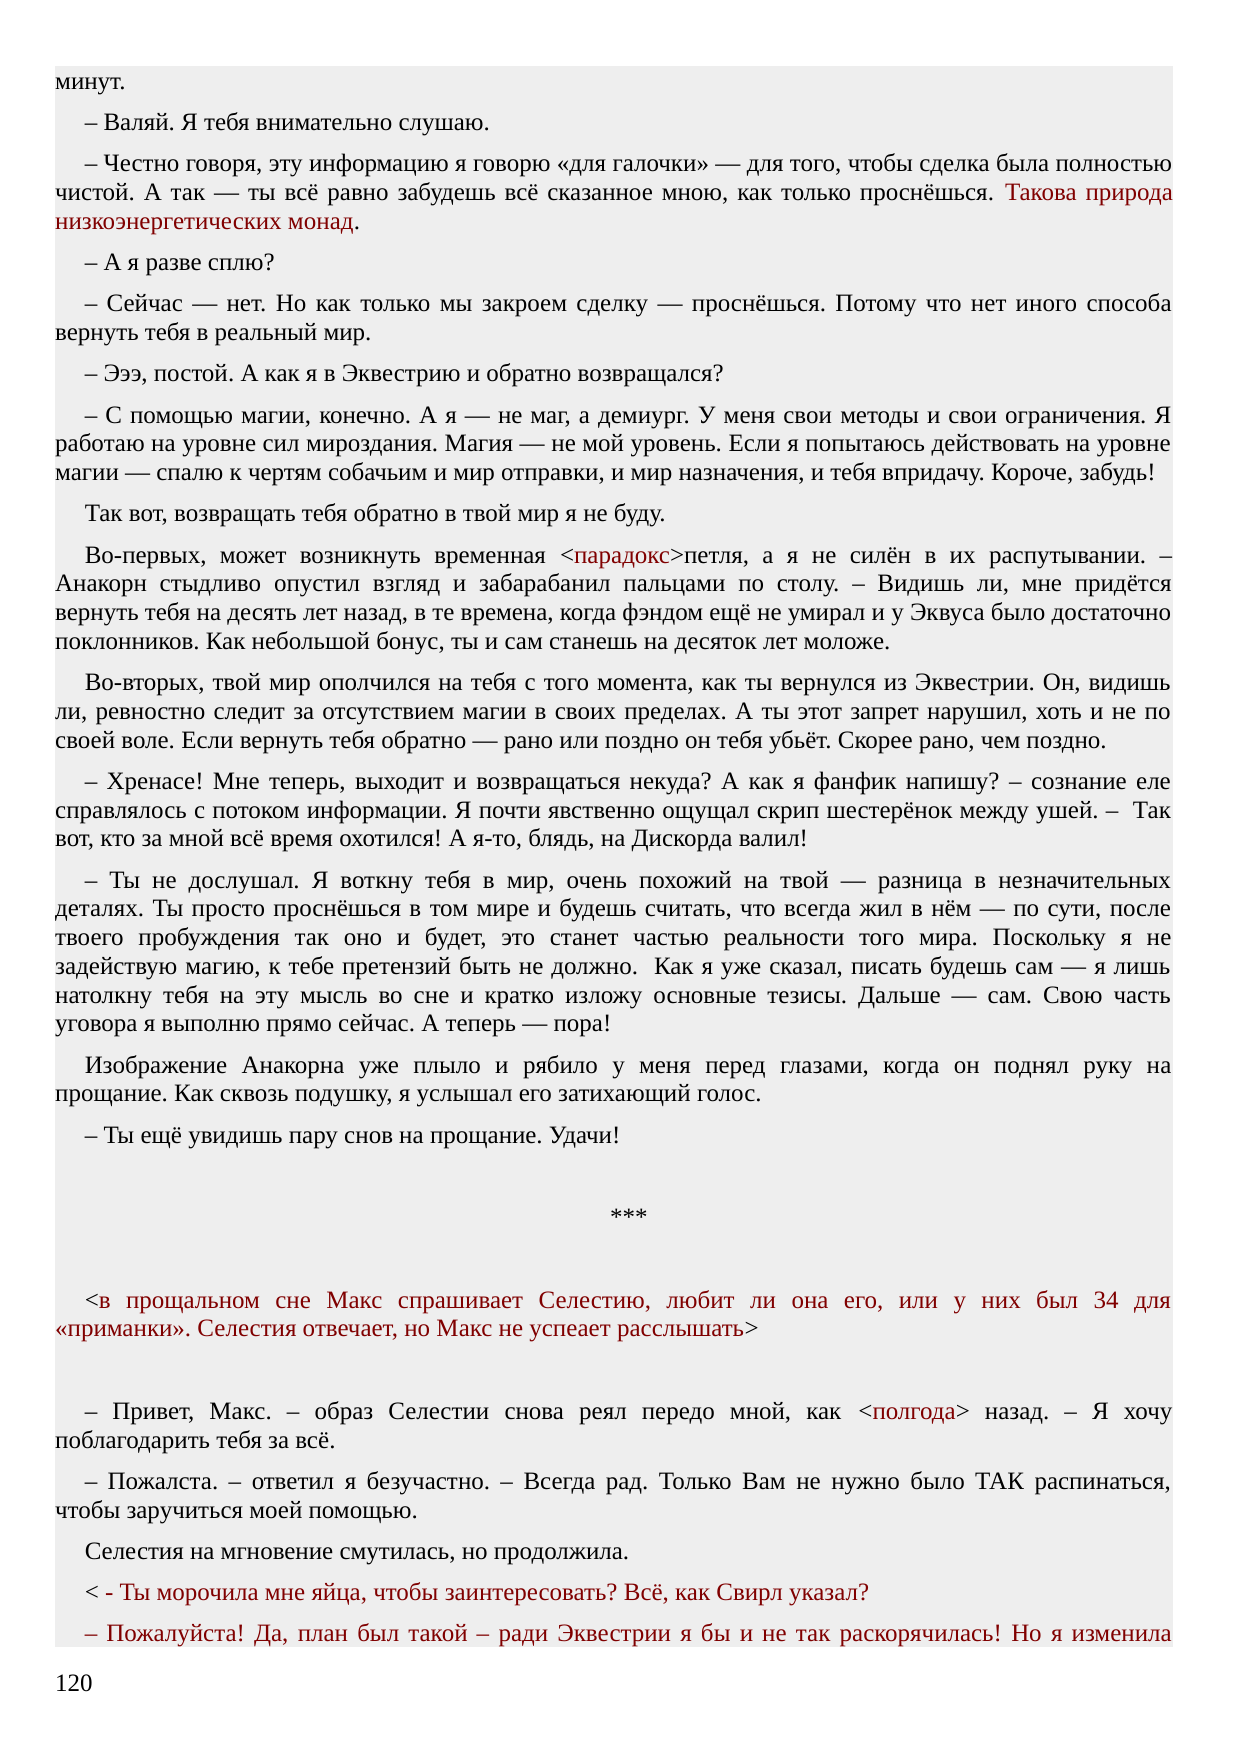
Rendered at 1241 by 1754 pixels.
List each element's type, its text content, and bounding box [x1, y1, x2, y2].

text – Честно говоря, эту информацию я говорю «для галочки» — для того, чтобы сделка была полностью чистой. А так — ты всё равно забудешь всё сказанное мною, как только проснёшься. Такова природа низкоэнергетических монад. [55, 148, 1173, 235]
text – Сейчас — нет. Но как только мы закроем сделку — проснёшься. Потому что нет иного способа вернуть тебя в реальный мир. [55, 288, 1173, 346]
text Во-первых, может возникнуть временная <парадокс>петля, а я не силён в их распутывании. – Анакорн стыдливо опустил взгляд и забарабанил пальцами по столу. – Видишь ли, мне придётся вернуть тебя на десять лет назад, в те времена, когда фэндом ещё не умирал и у Эквуса было достаточно поклонников. Как небольшой бонус, ты и сам станешь на десяток лет моложе. [55, 540, 1173, 655]
text – Валяй. Я тебя внимательно слушаю. [55, 107, 1173, 136]
text – Привет, Макс. – образ Селестии снова реял передо мной, как <полгода> назад. – Я хочу поблагодарить тебя за всё. [55, 1396, 1173, 1453]
text – Пожалста. – ответил я безучастно. – Всегда рад. Только Вам не нужно было ТАК распинаться, чтобы заручиться моей помощью. [55, 1466, 1173, 1523]
text < - Ты морочила мне яйца, чтобы заинтересовать? Всё, как Свирл указал? [55, 1577, 1173, 1606]
text Во-вторых, твой мир ополчился на тебя с того момента, как ты вернулся из Эквестрии. Он, видишь ли, ревностно следит за отсутствием магии в своих пределах. А ты этот запрет нарушил, хоть и не по своей воле. Если вернуть тебя обратно — рано или поздно он тебя убьёт. Скорее рано, чем поздно. [55, 667, 1173, 753]
text – Ты ещё увидишь пару снов на прощание. Удачи! [55, 1120, 1173, 1148]
text Изображение Анакорна уже плыло и рябило у меня перед глазами, когда он поднял руку на прощание. Как сквозь подушку, я услышал его затихающий голос. [55, 1050, 1173, 1107]
text <в прощальном сне Макс спрашивает Селестию, любит ли она его, или у них был 34 для «приманки». Селестия отвечает, но Макс не успеает расслышать> [55, 1285, 1173, 1342]
text – А я разве сплю? [55, 247, 1173, 276]
text – Ты не дослушал. Я воткну тебя в мир, очень похожий на твой — разница в незначительных деталях. Ты просто проснёшься в том мире и будешь считать, что всегда жил в нём — по сути, после твоего пробуждения так оно и будет, это станет частью реальности того мира. Поскольку я не задействую магию, к тебе претензий быть не должно. Как я уже сказал, писать будешь сам — я лишь натолкну тебя на эту мысль во сне и кратко изложу основные тезисы. Дальше — сам. Свою часть уговора я выполню прямо сейчас. А теперь — пора! [55, 865, 1173, 1037]
text – Хренасе! Мне теперь, выходит и возвращаться некуда? А как я фанфик напишу? – сознание еле справлялось с потоком информации. Я почти явственно ощущал скрип шестерёнок между ушей. – Так вот, кто за мной всё время охотился! А я-то, блядь, на Дискорда валил! [55, 766, 1173, 852]
text минут. [55, 66, 1173, 95]
text *** [55, 1202, 1173, 1231]
text – Эээ, постой. А как я в Эквестрию и обратно возвращался? [55, 358, 1173, 387]
text Так вот, возвращать тебя обратно в твой мир я не буду. [55, 498, 1173, 527]
text Селестия на мгновение смутилась, но продолжила. [55, 1536, 1173, 1565]
text – С помощью магии, конечно. А я — не маг, а демиург. У меня свои методы и свои ограничения. Я работаю на уровне сил мироздания. Магия — не мой уровень. Если я попытаюсь действовать на уровне магии — спалю к чертям собачьим и мир отправки, и мир назначения, и тебя впридачу. Короче, забудь! [55, 400, 1173, 486]
text – Пожалуйста! Да, план был такой – ради Эквестрии я бы и не так раскорячилась! Но я изменила [55, 1618, 1173, 1647]
